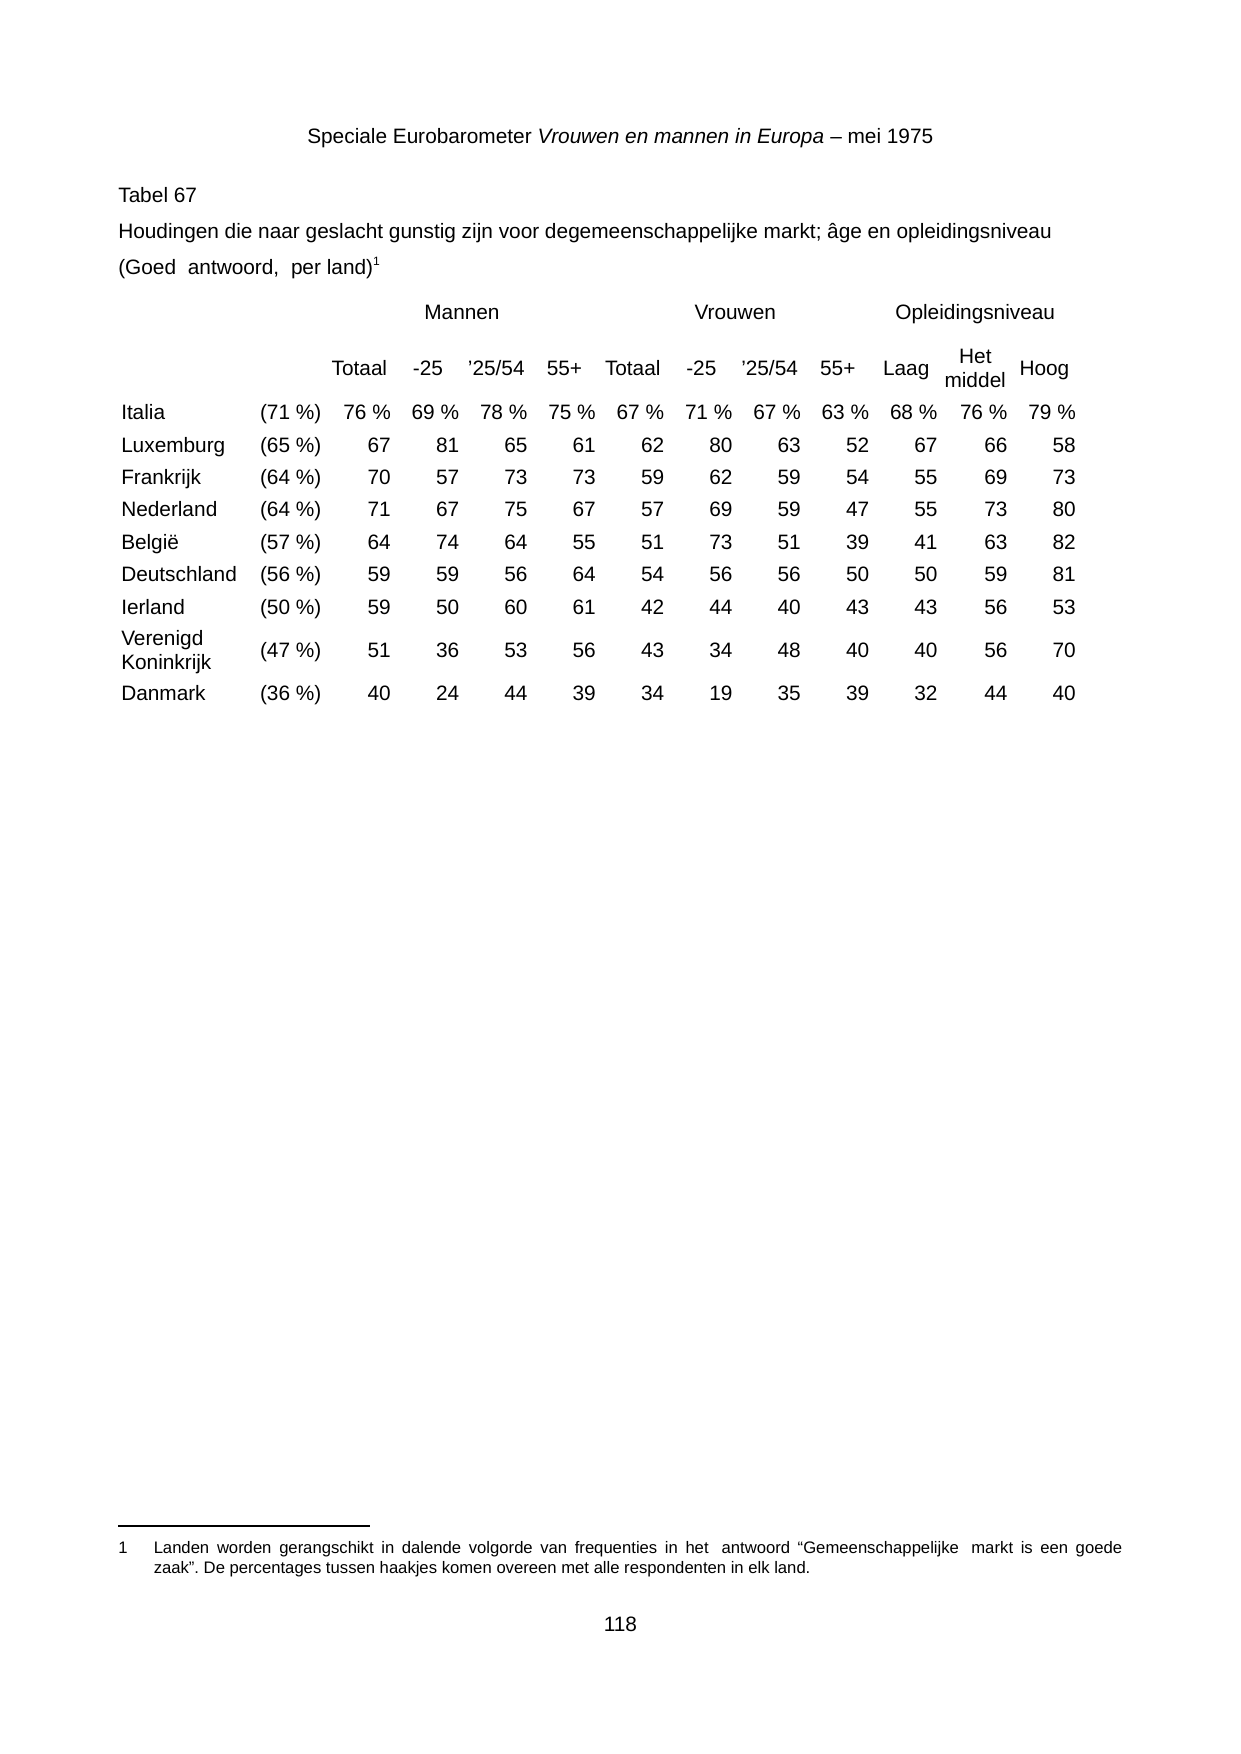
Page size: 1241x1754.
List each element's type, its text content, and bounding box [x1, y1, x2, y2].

table_cell 64 [530, 558, 598, 590]
table_cell 67 [325, 428, 393, 461]
table_cell Luxemburg [118, 428, 257, 461]
table_cell 51 [325, 623, 393, 676]
table_cell 76 % [325, 396, 393, 428]
table_cell 70 [1010, 623, 1078, 676]
table_cell 24 [394, 676, 462, 709]
table_cell 73 [667, 526, 735, 558]
table_cell 75 [462, 493, 530, 526]
table_cell 67 [394, 493, 462, 526]
table_cell 59 [325, 558, 393, 590]
table_cell Totaal [325, 340, 393, 396]
table_cell 73 [462, 461, 530, 493]
table_cell Ierland [118, 590, 257, 623]
table_cell 44 [940, 676, 1010, 709]
table_cell 61 [530, 428, 598, 461]
table_cell 76 % [940, 396, 1010, 428]
table_cell 39 [804, 676, 872, 709]
table_cell 59 [394, 558, 462, 590]
table_cell 44 [462, 676, 530, 709]
table_cell 67 % [599, 396, 667, 428]
table_cell 44 [667, 590, 735, 623]
table_cell 82 [1010, 526, 1078, 558]
table_cell 80 [667, 428, 735, 461]
table_cell 51 [599, 526, 667, 558]
table_cell 69 [667, 493, 735, 526]
table_cell (64 %) [257, 461, 325, 493]
table_cell (57 %) [257, 526, 325, 558]
table_cell 47 [804, 493, 872, 526]
table_cell 55+ [530, 340, 598, 396]
table_header Opleidingsniveau [872, 284, 1078, 340]
table_header [118, 284, 257, 340]
table_cell 56 [462, 558, 530, 590]
table_cell 75 % [530, 396, 598, 428]
table_cell 69 [940, 461, 1010, 493]
table_cell 32 [872, 676, 940, 709]
table_cell ’25/54 [735, 340, 803, 396]
table_header [257, 284, 325, 340]
table_cell 64 [462, 526, 530, 558]
table_cell 53 [1010, 590, 1078, 623]
table_cell -25 [394, 340, 462, 396]
table_header Vrouwen [599, 284, 872, 340]
table_cell (65 %) [257, 428, 325, 461]
table_cell 50 [804, 558, 872, 590]
table_cell -25 [667, 340, 735, 396]
table_cell 43 [804, 590, 872, 623]
text Houdingen die naar geslacht gunstig zijn voor degemeenschappelijke markt; âge en opleidingsniveau [118, 219, 1122, 243]
table_cell 35 [735, 676, 803, 709]
table_cell 78 % [462, 396, 530, 428]
table_cell 52 [804, 428, 872, 461]
table_cell 59 [940, 558, 1010, 590]
table_cell 42 [599, 590, 667, 623]
table_cell 39 [530, 676, 598, 709]
table_cell 36 [394, 623, 462, 676]
table_cell 56 [735, 558, 803, 590]
table_cell België [118, 526, 257, 558]
table_cell 73 [530, 461, 598, 493]
table_cell 71 % [667, 396, 735, 428]
table_cell 63 [940, 526, 1010, 558]
table_cell 51 [735, 526, 803, 558]
table_cell Danmark [118, 676, 257, 709]
table_cell 61 [530, 590, 598, 623]
table_header Mannen [325, 284, 598, 340]
table_cell Totaal [599, 340, 667, 396]
table_cell 67 [872, 428, 940, 461]
table_cell 67 % [735, 396, 803, 428]
table_cell 63 [735, 428, 803, 461]
table_cell 81 [1010, 558, 1078, 590]
table_cell (47 %) [257, 623, 325, 676]
table_cell 62 [599, 428, 667, 461]
table_cell 48 [735, 623, 803, 676]
table_cell (50 %) [257, 590, 325, 623]
table_cell 56 [530, 623, 598, 676]
table_cell 59 [735, 493, 803, 526]
table_cell 80 [1010, 493, 1078, 526]
table_cell 34 [667, 623, 735, 676]
table_cell 43 [872, 590, 940, 623]
table_cell [118, 340, 257, 396]
table_cell 68 % [872, 396, 940, 428]
table_cell 65 [462, 428, 530, 461]
table_cell Verenigd Koninkrijk [118, 623, 257, 676]
table_cell 57 [394, 461, 462, 493]
table_cell 40 [804, 623, 872, 676]
table_cell ’25/54 [462, 340, 530, 396]
table_cell 69 % [394, 396, 462, 428]
table_cell 59 [325, 590, 393, 623]
table_cell Italia [118, 396, 257, 428]
table_cell 70 [325, 461, 393, 493]
table_cell 55+ [804, 340, 872, 396]
table_cell 71 [325, 493, 393, 526]
text (Goed antwoord, per land) [118, 254, 1122, 278]
table_cell 40 [735, 590, 803, 623]
table_cell 79 % [1010, 396, 1078, 428]
table_cell Hoog [1010, 340, 1078, 396]
table_cell 53 [462, 623, 530, 676]
table_cell 57 [599, 493, 667, 526]
table_cell Nederland [118, 493, 257, 526]
table_cell (56 %) [257, 558, 325, 590]
table_cell 55 [872, 461, 940, 493]
table_cell 60 [462, 590, 530, 623]
table_cell Laag [872, 340, 940, 396]
table_cell Deutschland [118, 558, 257, 590]
table_cell 64 [325, 526, 393, 558]
table_cell (71 %) [257, 396, 325, 428]
table_cell 50 [872, 558, 940, 590]
table_cell 55 [872, 493, 940, 526]
table_cell 56 [940, 590, 1010, 623]
table_cell (64 %) [257, 493, 325, 526]
table_cell 66 [940, 428, 1010, 461]
table_cell 63 % [804, 396, 872, 428]
table_cell 43 [599, 623, 667, 676]
text Tabel 67 [118, 183, 1122, 207]
table_cell 58 [1010, 428, 1078, 461]
table_cell 54 [599, 558, 667, 590]
table_cell 50 [394, 590, 462, 623]
table_cell Het middel [940, 340, 1010, 396]
table_cell 41 [872, 526, 940, 558]
table_cell 54 [804, 461, 872, 493]
table_cell 40 [872, 623, 940, 676]
table_cell 39 [804, 526, 872, 558]
table_cell 55 [530, 526, 598, 558]
table_cell 56 [667, 558, 735, 590]
table_cell 56 [940, 623, 1010, 676]
table_cell 34 [599, 676, 667, 709]
table_cell 19 [667, 676, 735, 709]
text Landen worden gerangschikt in dalende volgorde van frequenties in het antwoord “Gemeenschappelijke markt is een goede zaak”. De percentages tussen haakjes komen overeen met alle respondenten in elk land. [118, 1538, 1122, 1577]
table_cell 62 [667, 461, 735, 493]
table_cell 59 [735, 461, 803, 493]
table_cell 67 [530, 493, 598, 526]
table_cell 74 [394, 526, 462, 558]
table_cell [257, 340, 325, 396]
table_cell 40 [1010, 676, 1078, 709]
table_cell 59 [599, 461, 667, 493]
table_cell 40 [325, 676, 393, 709]
table_cell (36 %) [257, 676, 325, 709]
table_cell 73 [940, 493, 1010, 526]
table_cell 73 [1010, 461, 1078, 493]
table_cell Frankrijk [118, 461, 257, 493]
table_cell 81 [394, 428, 462, 461]
